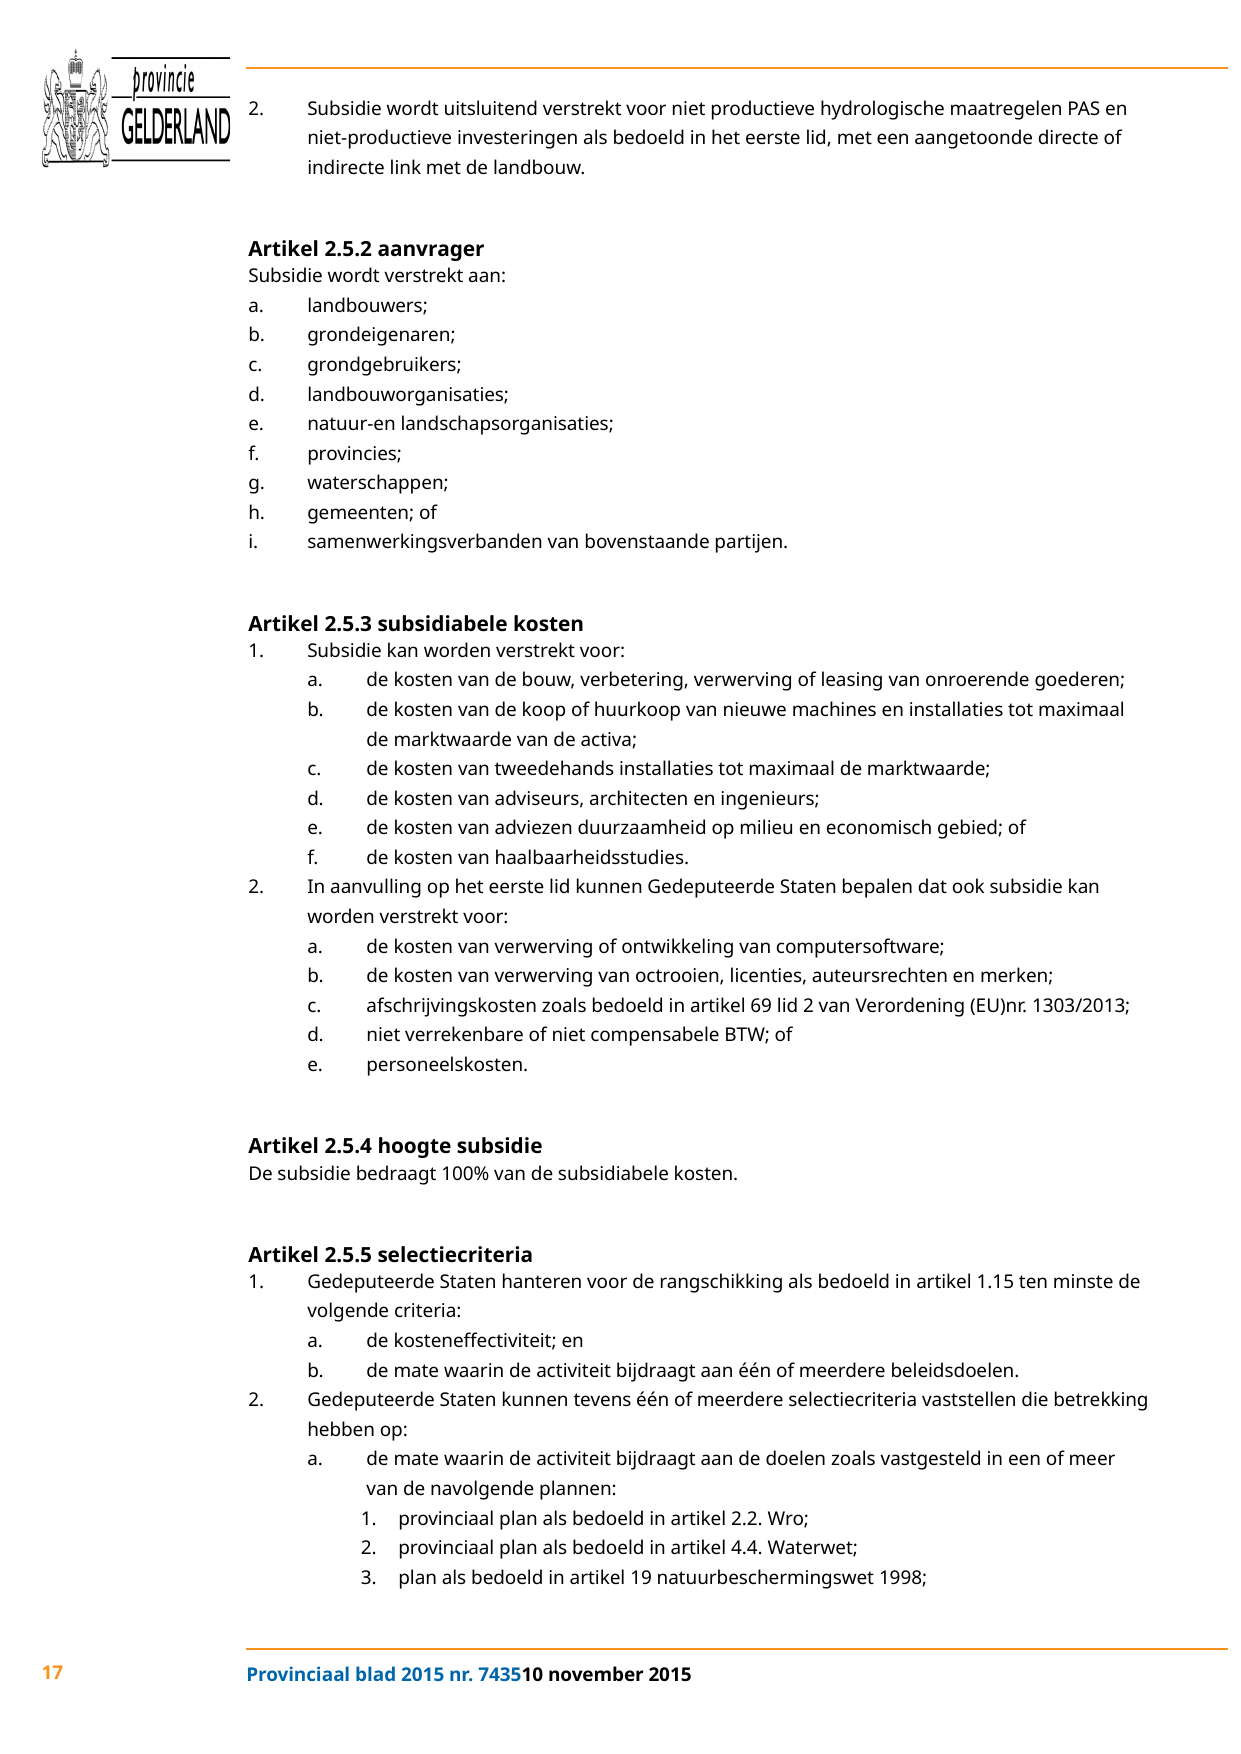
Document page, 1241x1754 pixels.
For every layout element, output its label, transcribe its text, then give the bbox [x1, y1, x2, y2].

list provinciaal plan als bedoeld in artikel 4.4. Waterwet; [361, 1534, 1152, 1560]
list de kosten van tweedehands installaties tot maximaal de marktwaarde; [307, 755, 1152, 781]
list Gedeputeerde Staten hanteren voor de rangschikking als bedoeld in artikel 1.15 ten minste de volgende criteria: [248, 1268, 1152, 1323]
text Artikel 2.5.5 selectiecriteria [248, 1240, 1152, 1268]
list provincies; [248, 440, 1152, 466]
list landbouwers; [248, 292, 1152, 318]
list samenwerkingsverbanden van bovenstaande partijen. [248, 529, 1152, 554]
list grondgebruikers; [248, 351, 1152, 377]
list In aanvulling op het eerste lid kunnen Gedeputeerde Staten bepalen dat ook subsidie kan worden verstrekt voor: [248, 874, 1152, 929]
list de kosten van adviseurs, architecten en ingenieurs; [307, 785, 1152, 811]
list de kosten van haalbaarheidsstudies. [307, 844, 1152, 870]
list de kosten van de bouw, verbetering, verwerving of leasing van onroerende goederen; [307, 667, 1152, 692]
text De subsidie bedraagt 100% van de subsidiabele kosten. [248, 1160, 1152, 1185]
list Subsidie wordt uitsluitend verstrekt voor niet productieve hydrologische maatregelen PAS en niet-productieve investeringen als bedoeld in het eerste lid, met een aangetoonde directe of indirecte link met de landbouw. [248, 95, 1152, 180]
list gemeenten; of [248, 499, 1152, 525]
list de kosteneffectiviteit; en [307, 1327, 1152, 1353]
list provinciaal plan als bedoeld in artikel 2.2. Wro; [361, 1505, 1152, 1531]
list waterschappen; [248, 469, 1152, 495]
text Artikel 2.5.4 hoogte subsidie [248, 1131, 1152, 1160]
list natuur-en landschapsorganisaties; [248, 410, 1152, 436]
list Gedeputeerde Staten kunnen tevens één of meerdere selectiecriteria vaststellen die betrekking hebben op: [248, 1386, 1152, 1442]
list niet verrekenbare of niet compensabele BTW; of [307, 1022, 1152, 1047]
list de mate waarin de activiteit bijdraagt aan de doelen zoals vastgesteld in een of meer van de navolgende plannen: [307, 1446, 1152, 1501]
list personeelskosten. [307, 1051, 1152, 1077]
list afschrijvingskosten zoals bedoeld in artikel 69 lid 2 van Verordening (EU)nr. 1303/2013; [307, 992, 1152, 1018]
picture [41, 47, 231, 172]
text Artikel 2.5.2 aanvrager [248, 234, 1152, 262]
list de kosten van de koop of huurkoop van nieuwe machines en installaties tot maximaal de marktwaarde van de activa; [307, 696, 1152, 752]
list landbouworganisaties; [248, 381, 1152, 406]
list grondeigenaren; [248, 322, 1152, 347]
list de kosten van verwerving of ontwikkeling van computersoftware; [307, 933, 1152, 959]
list de mate waarin de activiteit bijdraagt aan één of meerdere beleidsdoelen. [307, 1357, 1152, 1383]
list de kosten van verwerving van octrooien, licenties, auteursrechten en merken; [307, 962, 1152, 988]
text Artikel 2.5.3 subsidiabele kosten [248, 609, 1152, 637]
list plan als bedoeld in artikel 19 natuurbeschermingswet 1998; [361, 1564, 1152, 1590]
list de kosten van adviezen duurzaamheid op milieu en economisch gebied; of [307, 814, 1152, 840]
text Subsidie wordt verstrekt aan: [248, 262, 1152, 288]
list Subsidie kan worden verstrekt voor: [248, 637, 1152, 663]
